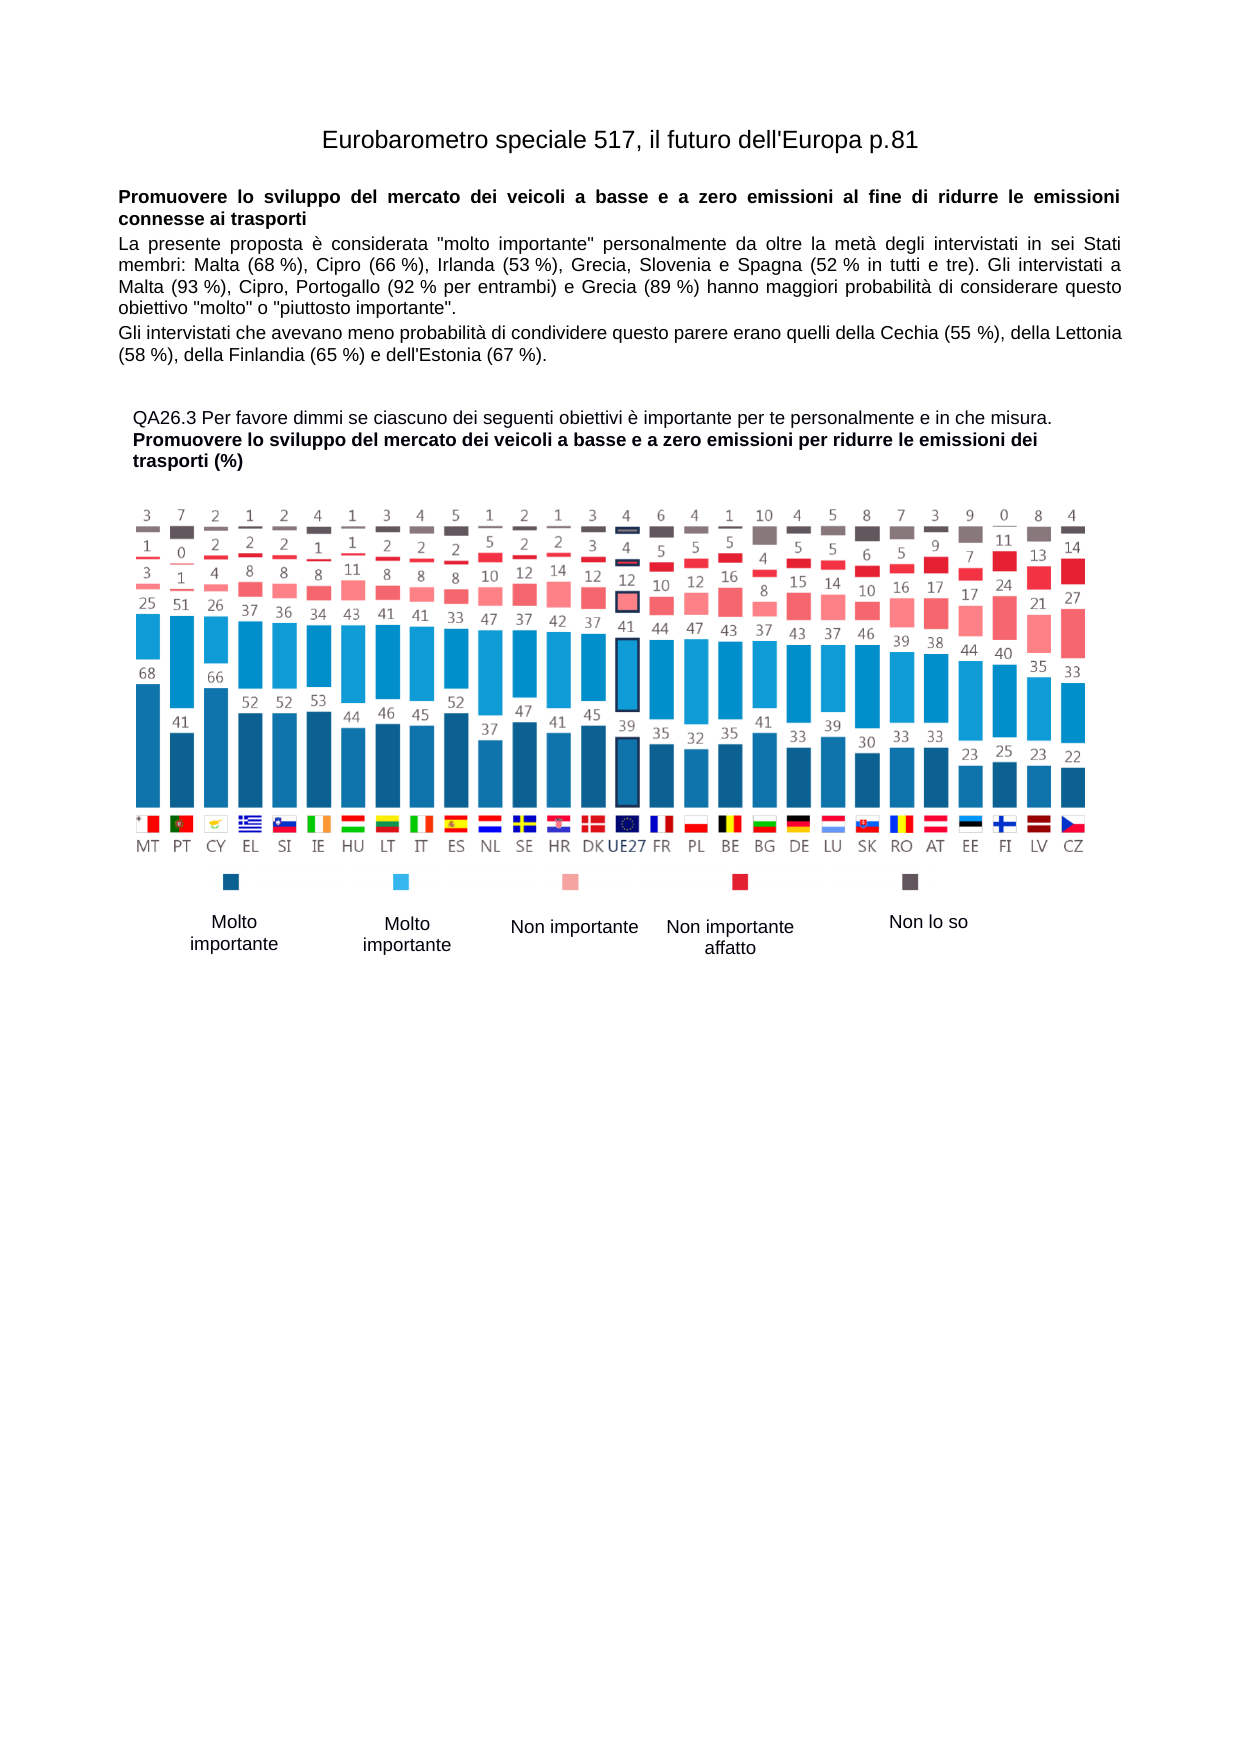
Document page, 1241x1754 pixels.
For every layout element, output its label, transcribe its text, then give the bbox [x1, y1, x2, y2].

text La presente proposta è considerata "molto importante" personalmente da oltre la metà degli intervistati in sei Stati membri: Malta (68 %), Cipro (66 %), Irlanda (53 %), Grecia, Slovenia e Spagna (52 % in tutti e tre). Gli intervistati a Malta (93 %), Cipro, Portogallo (92 % per entrambi) e Grecia (89 %) hanno maggiori probabilità di considerare questo obiettivo "molto" o "piuttosto importante". [118, 232, 1122, 319]
text Gli intervistati che avevano meno probabilità di condividere questo parere erano quelli della Cechia (55 %), della Lettonia (58 %), della Finlandia (65 %) e dell'Estonia (67 %). [118, 322, 1122, 365]
text Promuovere lo sviluppo del mercato dei veicoli a basse e a zero emissioni al fine di ridurre le emissioni connesse ai trasporti [118, 186, 1122, 229]
picture [129, 505, 1101, 905]
